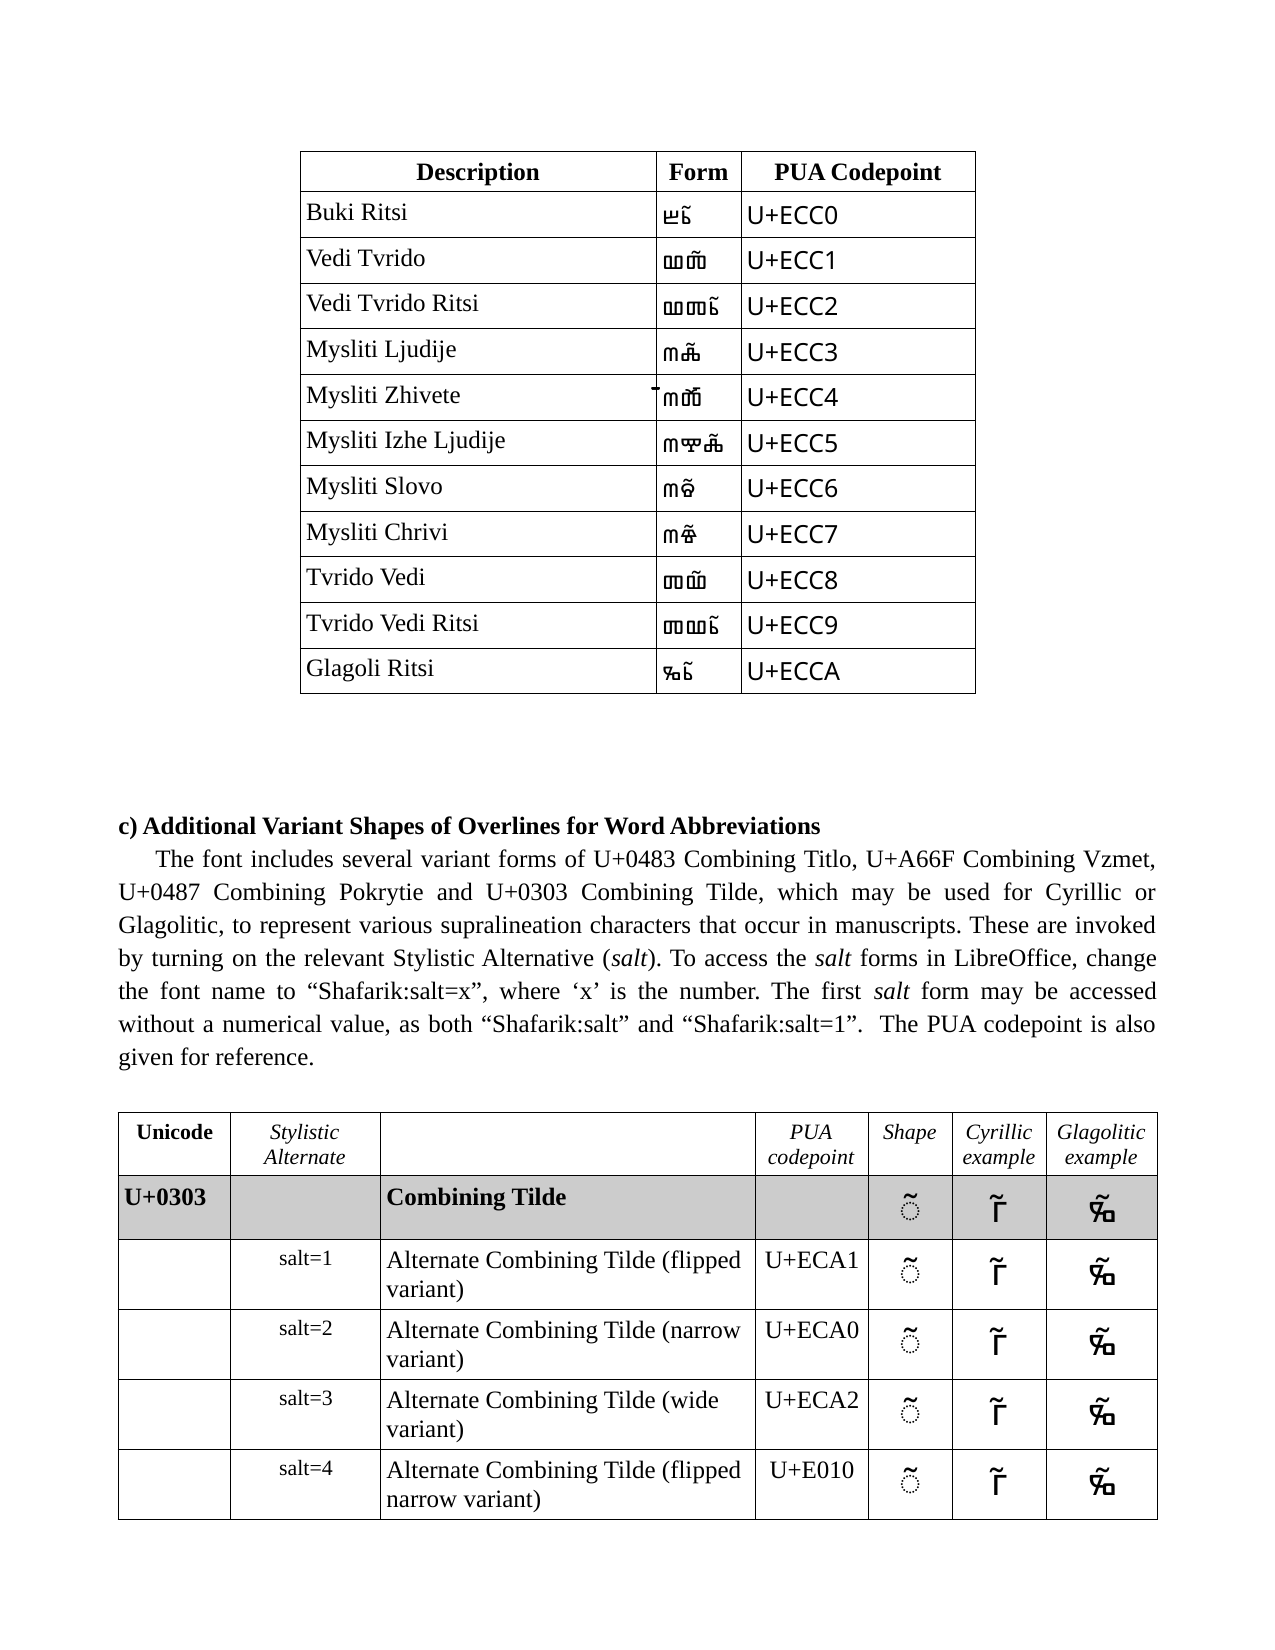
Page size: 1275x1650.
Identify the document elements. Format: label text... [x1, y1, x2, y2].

table_cell ⰱⱃ̃ [657, 192, 741, 237]
table_cell Mysliti Ljudije [301, 329, 656, 374]
table_cell [119, 1310, 230, 1379]
table_cell [119, 1380, 230, 1449]
table_cell Mysliti Slovo [301, 466, 656, 511]
table_cell ⰳ̃ [1047, 1176, 1157, 1239]
table_cell Mysliti Zhivete [301, 375, 656, 419]
table_cell Alternate Combining Tilde (flipped variant) [381, 1240, 755, 1309]
table_cell U+E010 [756, 1450, 868, 1519]
table_cell U+ECC3 [742, 329, 975, 374]
table_cell [756, 1176, 868, 1239]
table_cell U+ECC8 [742, 557, 975, 602]
table_cell ◌̃ [869, 1450, 952, 1519]
table_cell г̃ [953, 1450, 1046, 1519]
table_cell U+0303 [119, 1176, 230, 1239]
table_cell ◌̃ [869, 1310, 952, 1379]
table_cell ⰲⱅ̃ [657, 238, 741, 283]
table_cell [231, 1176, 380, 1239]
table_cell ⰳ̃ [1047, 1380, 1157, 1449]
table_header PUA codepoint [756, 1113, 868, 1175]
table_cell Mysliti Izhe Ljudije [301, 421, 656, 465]
table_cell Buki Ritsi [301, 192, 656, 237]
text The font includes several variant forms of U+0483 Combining Titlo, U+A66F Combining Vzmet, U+0487 Combining Pokrytie and U+0303 Combining Tilde, which may be used for Cyrillic or Glagolitic, to represent various supralineation characters that occur in manuscripts. These are invoked by turning on the relevant Stylistic Alternative (salt). To access the salt forms in LibreOffice, change the font name to “Shafarik:salt=x”, where ‘x’ is the number. The first salt form may be accessed without a numerical value, as both “Shafarik:salt” and “Shafarik:salt=1”. The PUA codepoint is also given for reference. [118, 844, 1157, 1071]
table_cell ◌̃ [869, 1240, 952, 1309]
table_cell U+ECA1 [756, 1240, 868, 1309]
table_cell U+ECC9 [742, 603, 975, 648]
table_cell ◌̃ [869, 1176, 952, 1239]
table_cell г̃ [953, 1176, 1046, 1239]
text c) Additional Variant Shapes of Overlines for Word Abbreviations [118, 811, 1157, 840]
table_cell Glagoli Ritsi [301, 649, 656, 693]
table_header PUA Codepoint [742, 152, 975, 191]
table_cell Tvrido Vedi Ritsi [301, 603, 656, 648]
table_cell ⰳ̃ [1047, 1310, 1157, 1379]
table_cell Tvrido Vedi [301, 557, 656, 602]
table_header [381, 1113, 755, 1175]
table_cell Alternate Combining Tilde (narrow variant) [381, 1310, 755, 1379]
table_cell Vedi Tvrido [301, 238, 656, 283]
table_cell [119, 1240, 230, 1309]
table_cell ⰿⱄ̃ [657, 466, 741, 511]
table_cell U+ECA0 [756, 1310, 868, 1379]
table_cell ⰳ̃ [1047, 1240, 1157, 1309]
table_cell salt=2 [231, 1310, 380, 1379]
table_cell ⰿⰹⰾ̃ [657, 421, 741, 465]
table_cell ⱅⰲⱃ̃ [657, 603, 741, 648]
table_cell U+ECC1 [742, 238, 975, 283]
table_cell Combining Tilde [381, 1176, 755, 1239]
table_cell г̃ [953, 1380, 1046, 1449]
table_cell U+ECA2 [756, 1380, 868, 1449]
table_cell Alternate Combining Tilde (wide variant) [381, 1380, 755, 1449]
table_cell ⰳⱃ̃ [657, 649, 741, 693]
table_header Form [657, 152, 741, 191]
table_cell U+ECC0 [742, 192, 975, 237]
table_cell salt=4 [231, 1450, 380, 1519]
table_cell Vedi Tvrido Ritsi [301, 284, 656, 328]
table_cell г̃ [953, 1310, 1046, 1379]
table_cell [119, 1450, 230, 1519]
table_cell Alternate Combining Tilde (flipped narrow variant) [381, 1450, 755, 1519]
table_cell г̃ [953, 1240, 1046, 1309]
table_cell U+ECC5 [742, 421, 975, 465]
table_cell U+ECC7 [742, 512, 975, 556]
table_header Cyrillic example [953, 1113, 1046, 1175]
table_cell ⰲⱅⱃ̃ [657, 284, 741, 328]
table_cell Mysliti Chrivi [301, 512, 656, 556]
table_cell ⱅⰲ̃ [657, 557, 741, 602]
table_cell salt=1 [231, 1240, 380, 1309]
table_header Unicode [119, 1113, 230, 1175]
table_cell ⰿⰶ̄ [657, 375, 741, 419]
table_cell U+ECC4 [742, 375, 975, 419]
table_cell ⰿⰾ̃ [657, 329, 741, 374]
table_cell U+ECC6 [742, 466, 975, 511]
table_cell ⰳ̃ [1047, 1450, 1157, 1519]
table_cell ◌̃ [869, 1380, 952, 1449]
table_cell salt=3 [231, 1380, 380, 1449]
table_cell U+ECC2 [742, 284, 975, 328]
table_header Shape [869, 1113, 952, 1175]
table_cell U+ECCA [742, 649, 975, 693]
table_header Stylistic Alternate [231, 1113, 380, 1175]
table_cell ⰿⱖ̃ [657, 512, 741, 556]
table_header Glagolitic example [1047, 1113, 1157, 1175]
table_header Description [301, 152, 656, 191]
